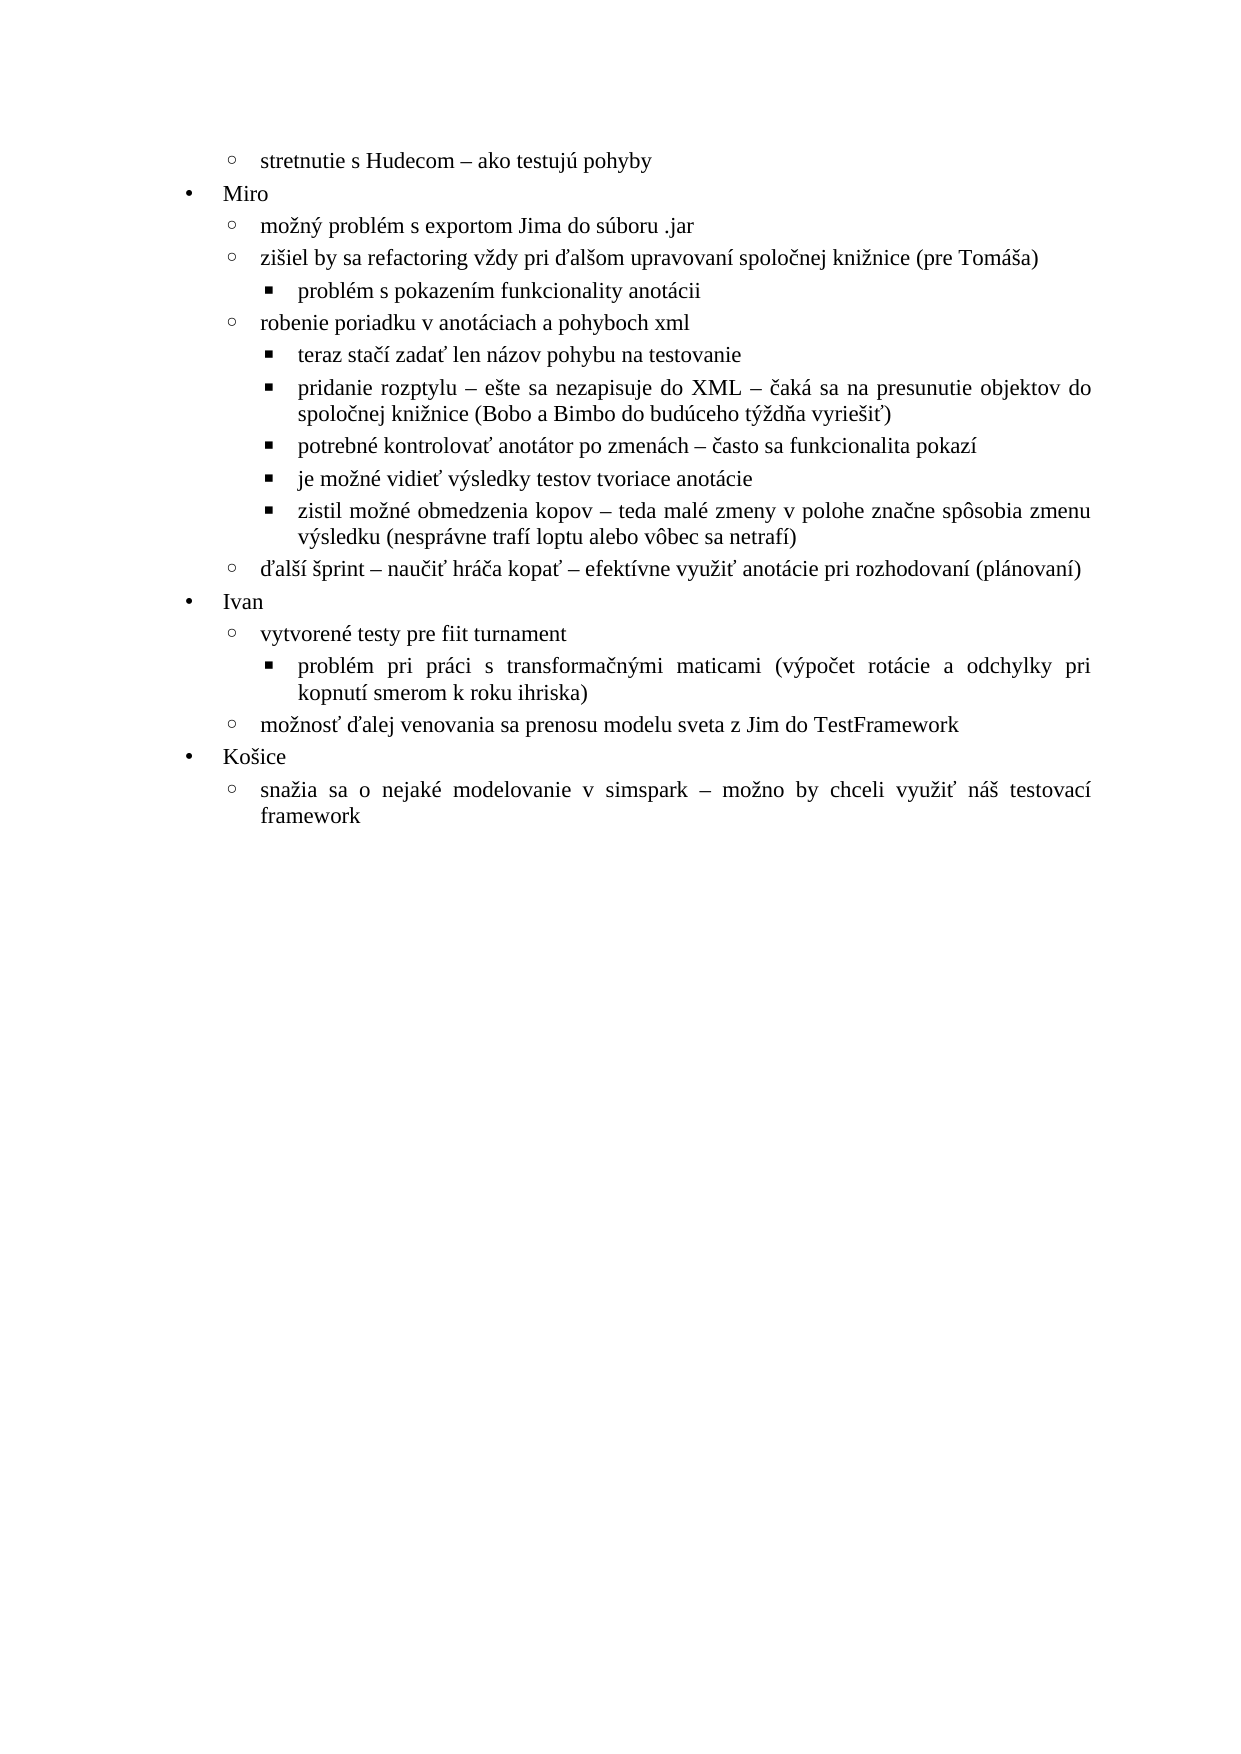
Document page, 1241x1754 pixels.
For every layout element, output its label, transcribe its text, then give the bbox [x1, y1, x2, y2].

list snažia sa o nejaké modelovanie v simspark – možno by chceli využiť náš testovací framework [223, 776, 1093, 828]
list ďalší šprint – naučiť hráča kopať – efektívne využiť anotácie pri rozhodovaní (plánovaní) [223, 556, 1093, 582]
list teraz stačí zadať len názov pohybu na testovanie [260, 341, 1093, 368]
list Košice [185, 743, 1093, 770]
list problém s pokazením funkcionality anotácii [260, 277, 1093, 303]
list Miro [185, 180, 1093, 206]
list zistil možné obmedzenia kopov – teda malé zmeny v polohe značne spôsobia zmenu výsledku (nesprávne trafí loptu alebo vôbec sa netrafí) [260, 497, 1093, 549]
list potrebné kontrolovať anotátor po zmenách – často sa funkcionalita pokazí [260, 432, 1093, 459]
list zišiel by sa refactoring vždy pri ďalšom upravovaní spoločnej knižnice (pre Tomáša) [223, 244, 1093, 271]
list problém pri práci s transformačnými maticami (výpočet rotácie a odchylky pri kopnutí smerom k roku ihriska) [260, 652, 1093, 705]
list je možné vidieť výsledky testov tvoriace anotácie [260, 464, 1093, 491]
list možný problém s exportom Jima do súboru .jar [223, 212, 1093, 238]
list stretnutie s Hudecom – ako testujú pohyby [223, 148, 1093, 174]
list pridanie rozptylu – ešte sa nezapisuje do XML – čaká sa na presunutie objektov do spoločnej knižnice (Bobo a Bimbo do budúceho týždňa vyriešiť) [260, 374, 1093, 426]
list vytvorené testy pre fiit turnament [223, 620, 1093, 646]
list Ivan [185, 588, 1093, 614]
list robenie poriadku v anotáciach a pohyboch xml [223, 309, 1093, 335]
list možnosť ďalej venovania sa prenosu modelu sveta z Jim do TestFramework [223, 711, 1093, 737]
